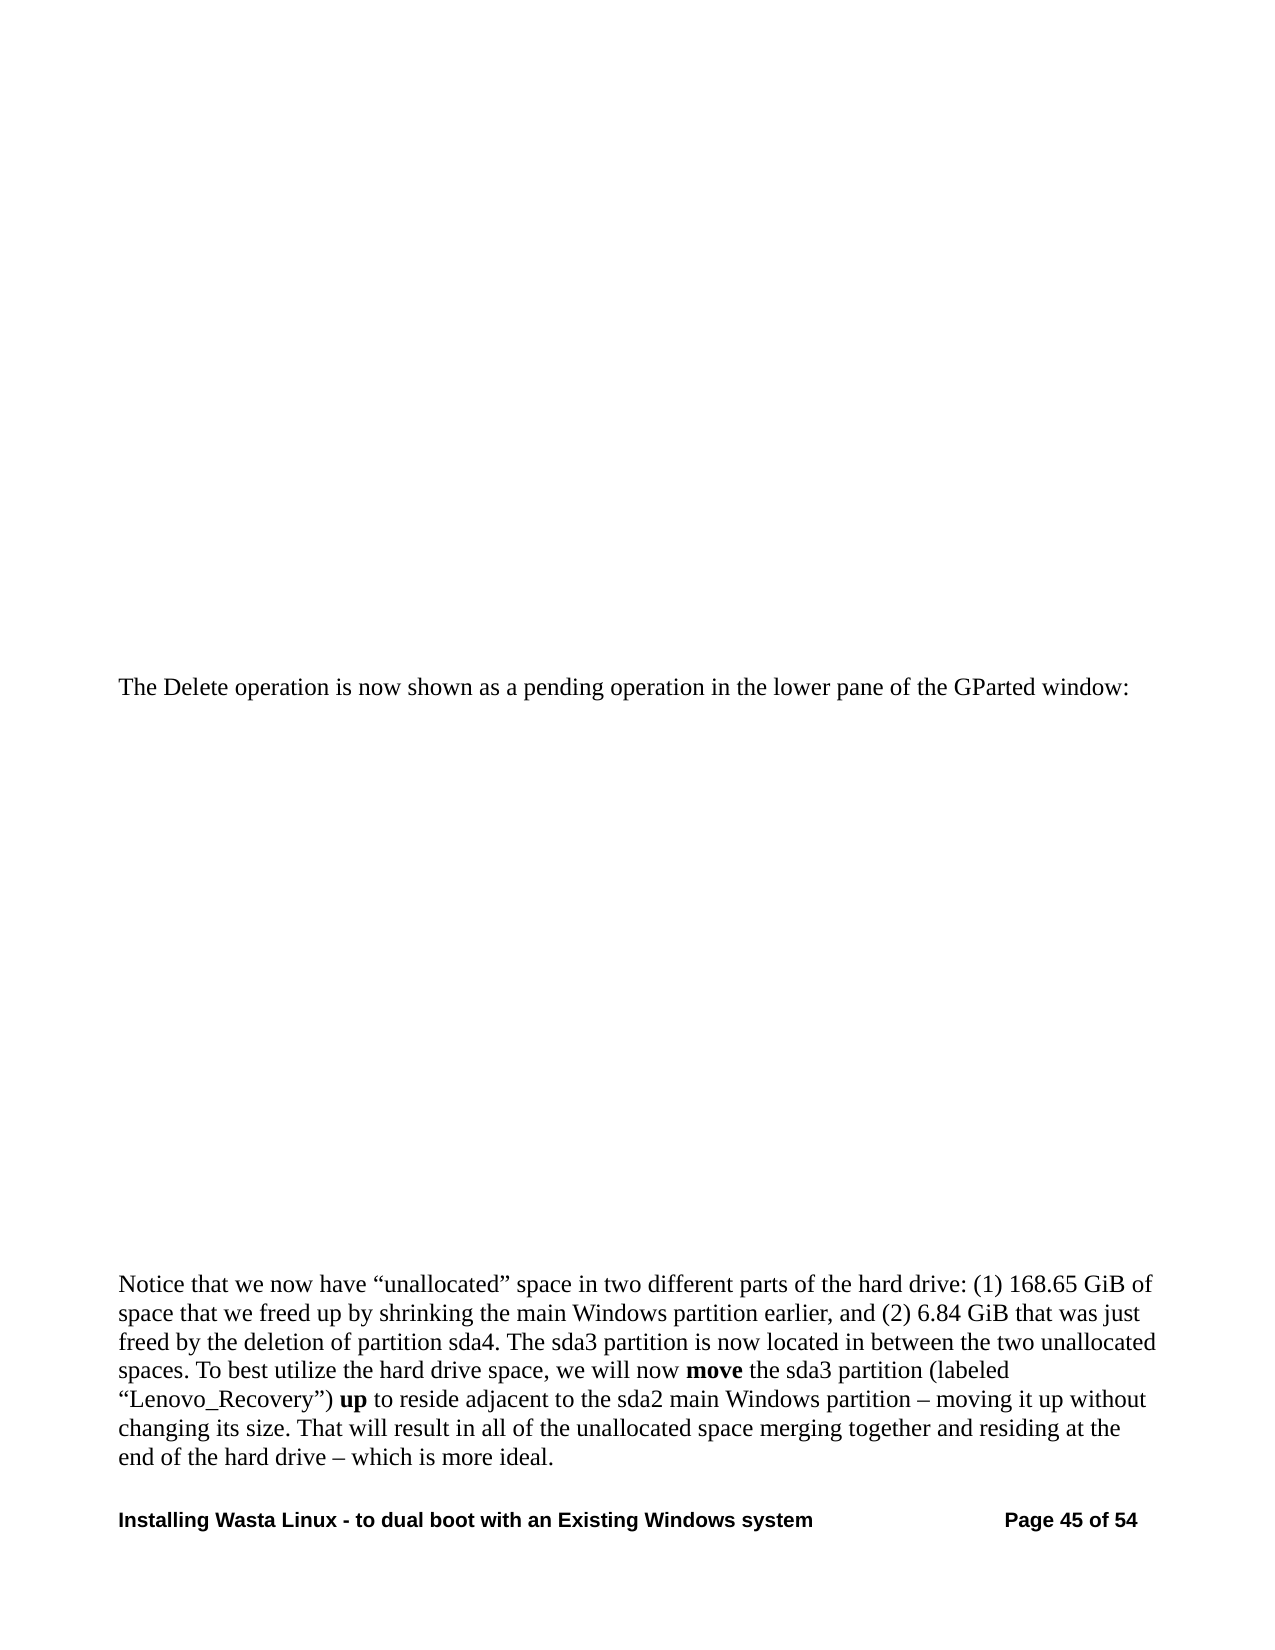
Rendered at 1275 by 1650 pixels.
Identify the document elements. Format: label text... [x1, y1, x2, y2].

text Notice that we now have “unallocated” space in two different parts of the hard drive: (1) 168.65 GiB of space that we freed up by shrinking the main Windows partition earlier, and (2) 6.84 GiB that was just freed by the deletion of partition sda4. The sda3 partition is now located in between the two unallocated spaces. To best utilize the hard drive space, we will now move the sda3 partition (labeled “Lenovo_Recovery”) up to reside adjacent to the sda2 main Windows partition – moving it up without changing its size. That will result in all of the unallocated space merging together and residing at the end of the hard drive – which is more ideal. [118, 1269, 1157, 1471]
text The Delete operation is now shown as a pending operation in the lower pane of the GParted window: [118, 672, 1157, 700]
